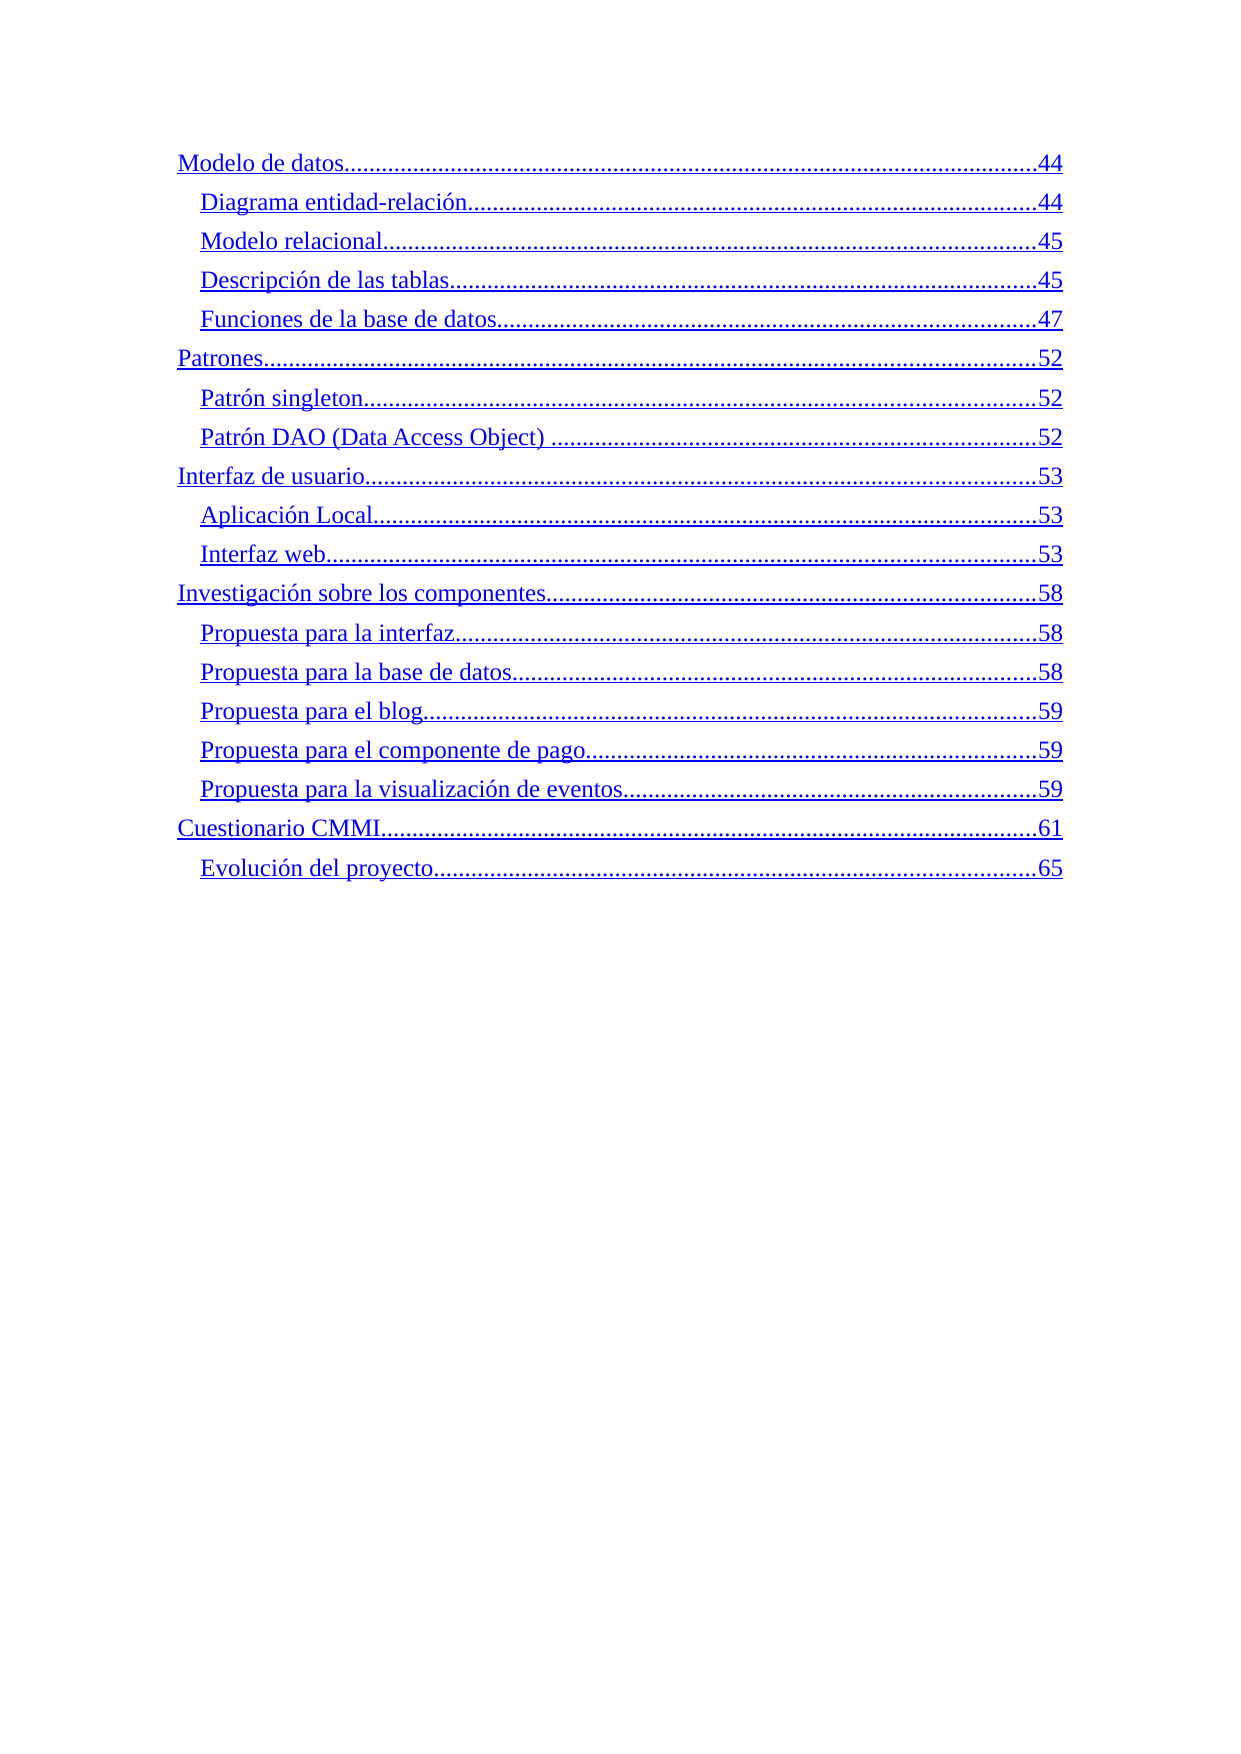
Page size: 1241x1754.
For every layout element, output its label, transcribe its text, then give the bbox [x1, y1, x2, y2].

text Modelo de datos 44 [177, 148, 1063, 173]
text Diagrama entidad-relación 44 [200, 187, 1063, 212]
text Patrones 52 [177, 343, 1063, 368]
text Patrón DAO (Data Access Object) 52 [200, 422, 1063, 447]
text Investigación sobre los componentes 58 [177, 578, 1063, 603]
text Patrón singleton 52 [200, 383, 1063, 408]
text Funciones de la base de datos 47 [200, 304, 1063, 329]
text Propuesta para el blog 59 [200, 696, 1063, 721]
text Interfaz de usuario 53 [177, 461, 1063, 486]
text Propuesta para el componente de pago 59 [200, 735, 1063, 760]
text Aplicación Local 53 [200, 500, 1063, 525]
text Propuesta para la visualización de eventos 59 [200, 774, 1063, 799]
text Propuesta para la interfaz 58 [200, 618, 1063, 643]
text Descripción de las tablas 45 [200, 265, 1063, 290]
text Cuestionario CMMI 61 [177, 813, 1063, 838]
text Interfaz web 53 [200, 539, 1063, 564]
text Modelo relacional 45 [200, 226, 1063, 251]
text Propuesta para la base de datos 58 [200, 657, 1063, 682]
text Evolución del proyecto 65 [200, 853, 1063, 878]
